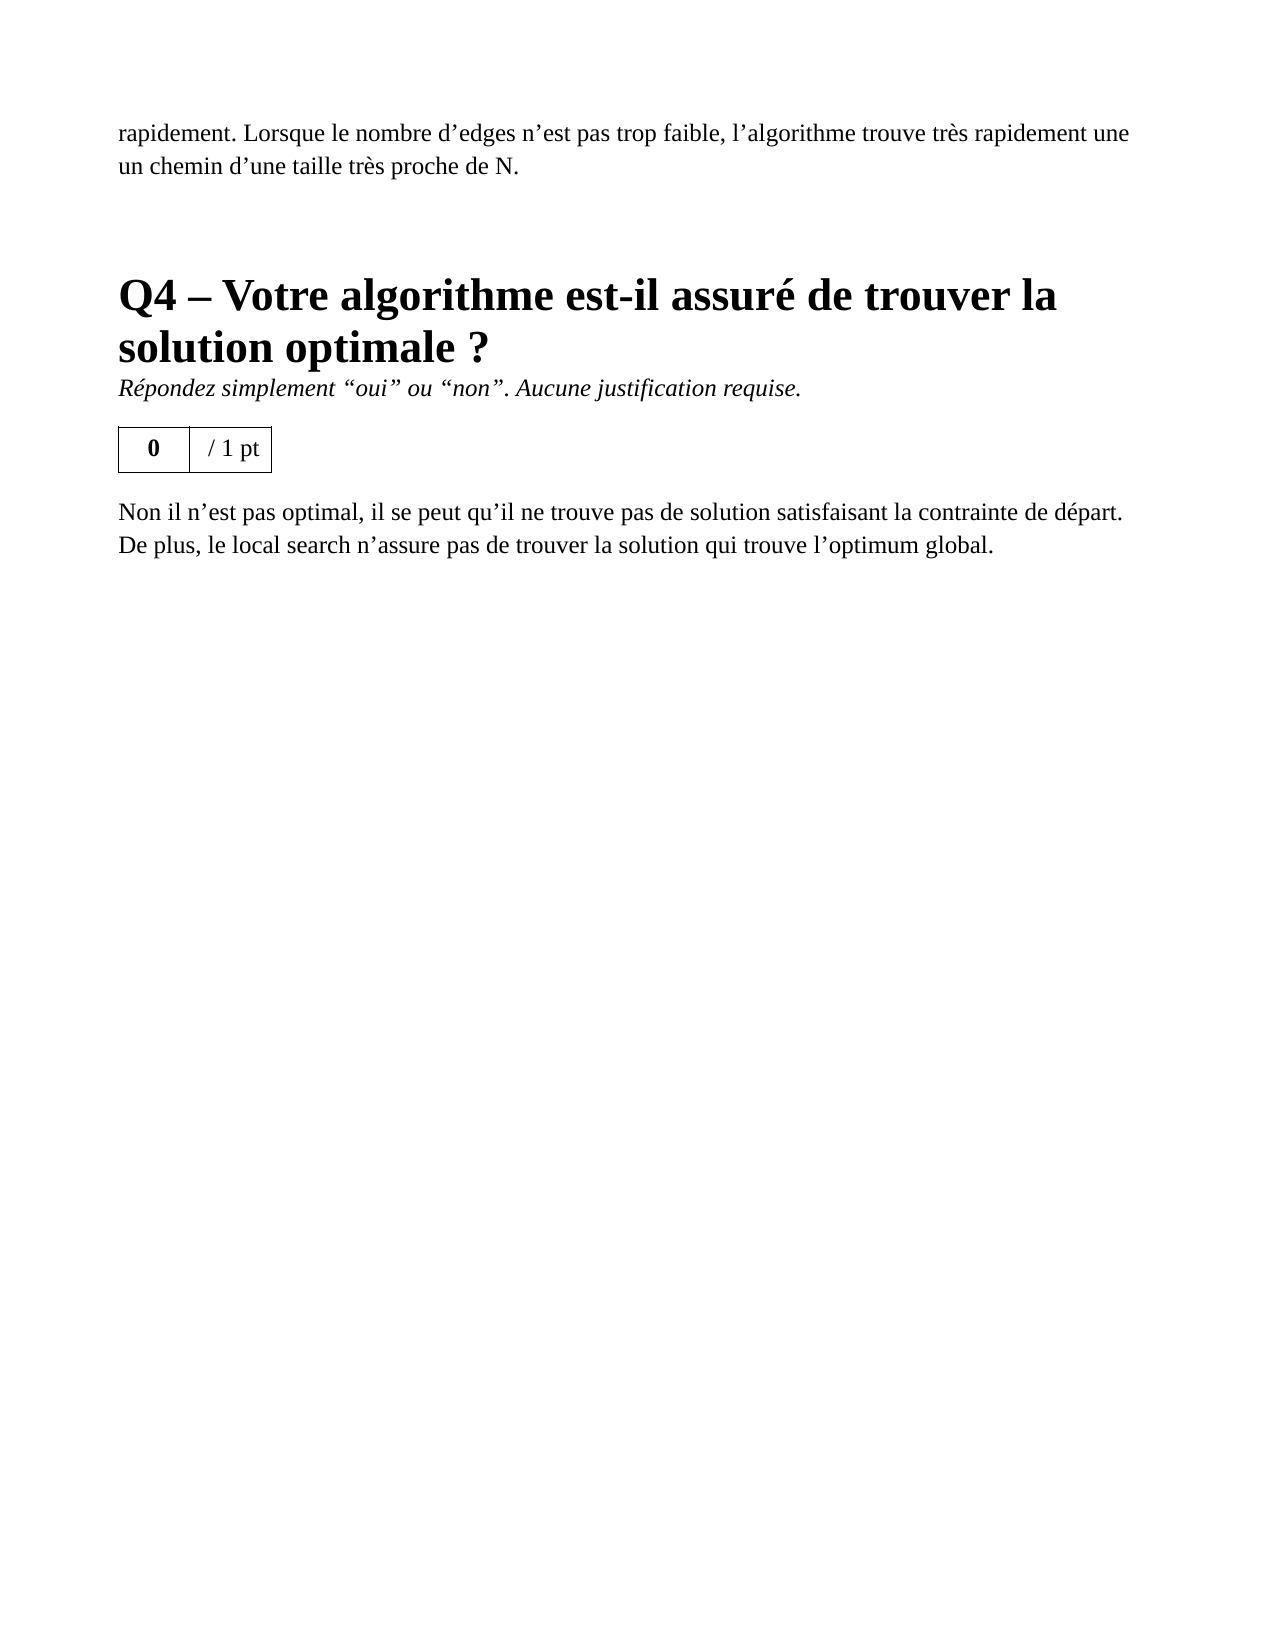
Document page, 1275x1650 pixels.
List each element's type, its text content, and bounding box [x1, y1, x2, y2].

text Répondez simplement “oui” ou “non”. Aucune justification requise. [118, 373, 1157, 401]
text Non il n’est pas optimal, il se peut qu’il ne trouve pas de solution satisfaisant la contrainte de départ. De plus, le local search n’assure pas de trouver la solution qui trouve l’optimum global. [118, 497, 1157, 559]
text rapidement. Lorsque le nombre d’edges n’est pas trop faible, l’algorithme trouve très rapidement une un chemin d’une taille très proche de N. [118, 118, 1157, 180]
table_header / 1 pt [190, 428, 271, 471]
subtitle Q4 – Votre algorithme est-il assuré de trouver la solution optimale ? [118, 267, 1157, 373]
table_header 0 [119, 428, 189, 471]
